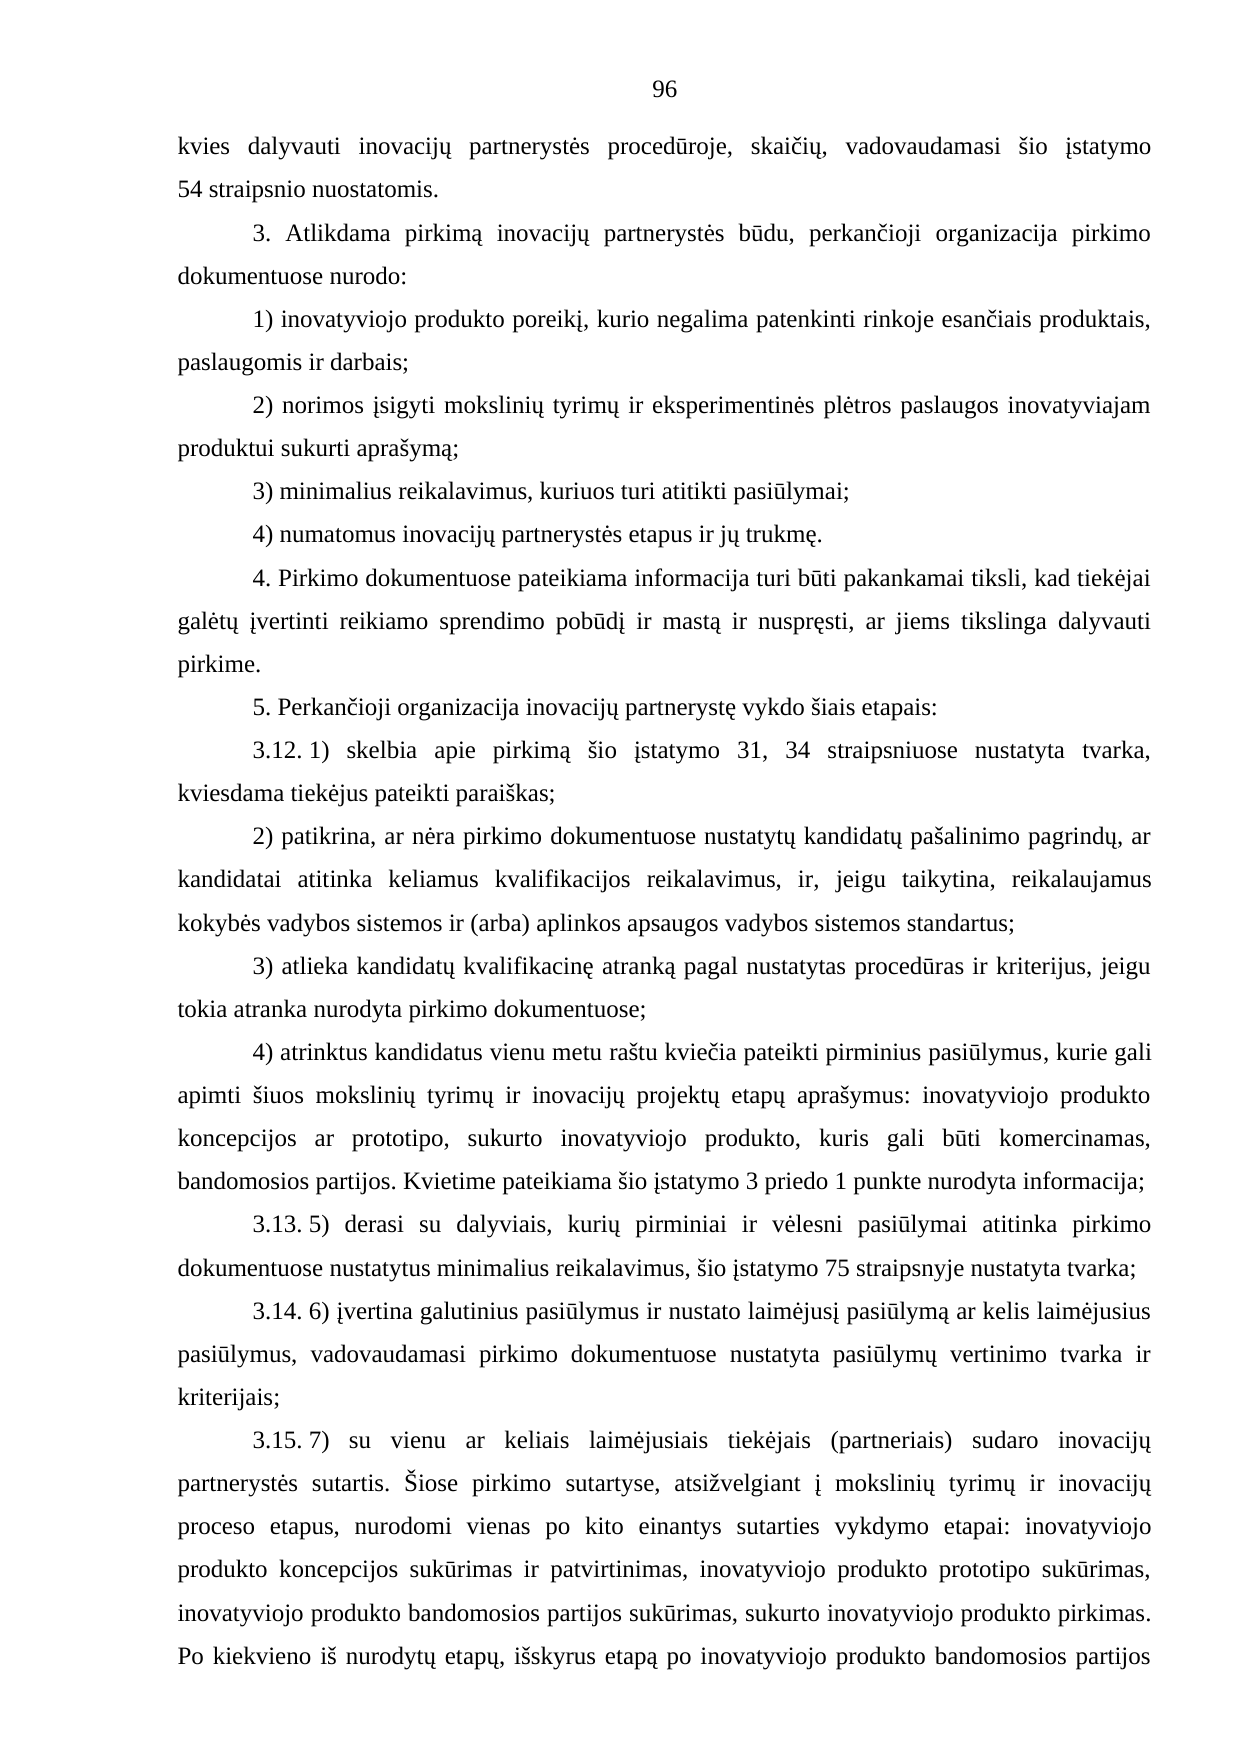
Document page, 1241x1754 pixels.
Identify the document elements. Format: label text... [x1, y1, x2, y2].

text 2) norimos įsigyti mokslinių tyrimų ir eksperimentinės plėtros paslaugos inovatyviajam produktui sukurti aprašymą; [177, 390, 1152, 462]
text 3) atlieka kandidatų kvalifikacinę atranką pagal nustatytas procedūras ir kriterijus, jeigu tokia atranka nurodyta pirkimo dokumentuose; [177, 951, 1152, 1023]
text 3) minimalius reikalavimus, kuriuos turi atitikti pasiūlymai; [177, 476, 1152, 505]
text 2) patikrina, ar nėra pirkimo dokumentuose nustatytų kandidatų pašalinimo pagrindų, ar kandidatai atitinka keliamus kvalifikacijos reikalavimus, ir, jeigu taikytina, reikalaujamus kokybės vadybos sistemos ir (arba) aplinkos apsaugos vadybos sistemos standartus; [177, 821, 1152, 936]
subtitle 6) įvertina galutinius pasiūlymus ir nustato laimėjusį pasiūlymą ar kelis laimėjusius pasiūlymus, vadovaudamasi pirkimo dokumentuose nustatyta pasiūlymų vertinimo tvarka ir kriterijais; [177, 1296, 1152, 1411]
text 5. Perkančioji organizacija inovacijų partnerystę vykdo šiais etapais: [177, 692, 1152, 721]
text 4) numatomus inovacijų partnerystės etapus ir jų trukmę. [177, 519, 1152, 548]
text 1) inovatyviojo produkto poreikį, kurio negalima patenkinti rinkoje esančiais produktais, paslaugomis ir darbais; [177, 304, 1152, 376]
text kvies dalyvauti inovacijų partnerystės procedūroje, skaičių, vadovaudamasi šio įstatymo 54 straipsnio nuostatomis. [177, 131, 1152, 203]
text 3. Atlikdama pirkimą inovacijų partnerystės būdu, perkančioji organizacija pirkimo dokumentuose nurodo: [177, 218, 1152, 289]
subtitle 7) su vienu ar keliais laimėjusiais tiekėjais (partneriais) sudaro inovacijų partnerystės sutartis. Šiose pirkimo sutartyse, atsižvelgiant į mokslinių tyrimų ir inovacijų proceso etapus, nurodomi vienas po kito einantys sutarties vykdymo etapai: inovatyviojo produkto koncepcijos sukūrimas ir patvirtinimas, inovatyviojo produkto prototipo sukūrimas, inovatyviojo produkto bandomosios partijos sukūrimas, sukurto inovatyviojo produkto pirkimas. Po kiekvieno iš nurodytų etapų, išskyrus etapą po inovatyviojo produkto bandomosios partijos [177, 1425, 1152, 1669]
text 4) atrinktus kandidatus vienu metu raštu kviečia pateikti pirminius pasiūlymus, kurie gali apimti šiuos mokslinių tyrimų ir inovacijų projektų etapų aprašymus: inovatyviojo produkto koncepcijos ar prototipo, sukurto inovatyviojo produkto, kuris gali būti komercinamas, bandomosios partijos. Kvietime pateikiama šio įstatymo 3 priedo 1 punkte nurodyta informacija; [177, 1037, 1152, 1195]
text 4. Pirkimo dokumentuose pateikiama informacija turi būti pakankamai tiksli, kad tiekėjai galėtų įvertinti reikiamo sprendimo pobūdį ir mastą ir nuspręsti, ar jiems tikslinga dalyvauti pirkime. [177, 563, 1152, 678]
subtitle 1) skelbia apie pirkimą šio įstatymo 31, 34 straipsniuose nustatyta tvarka, kviesdama tiekėjus pateikti paraiškas; [177, 735, 1152, 807]
subtitle 5) derasi su dalyviais, kurių pirminiai ir vėlesni pasiūlymai atitinka pirkimo dokumentuose nustatytus minimalius reikalavimus, šio įstatymo 75 straipsnyje nustatyta tvarka; [177, 1209, 1152, 1281]
